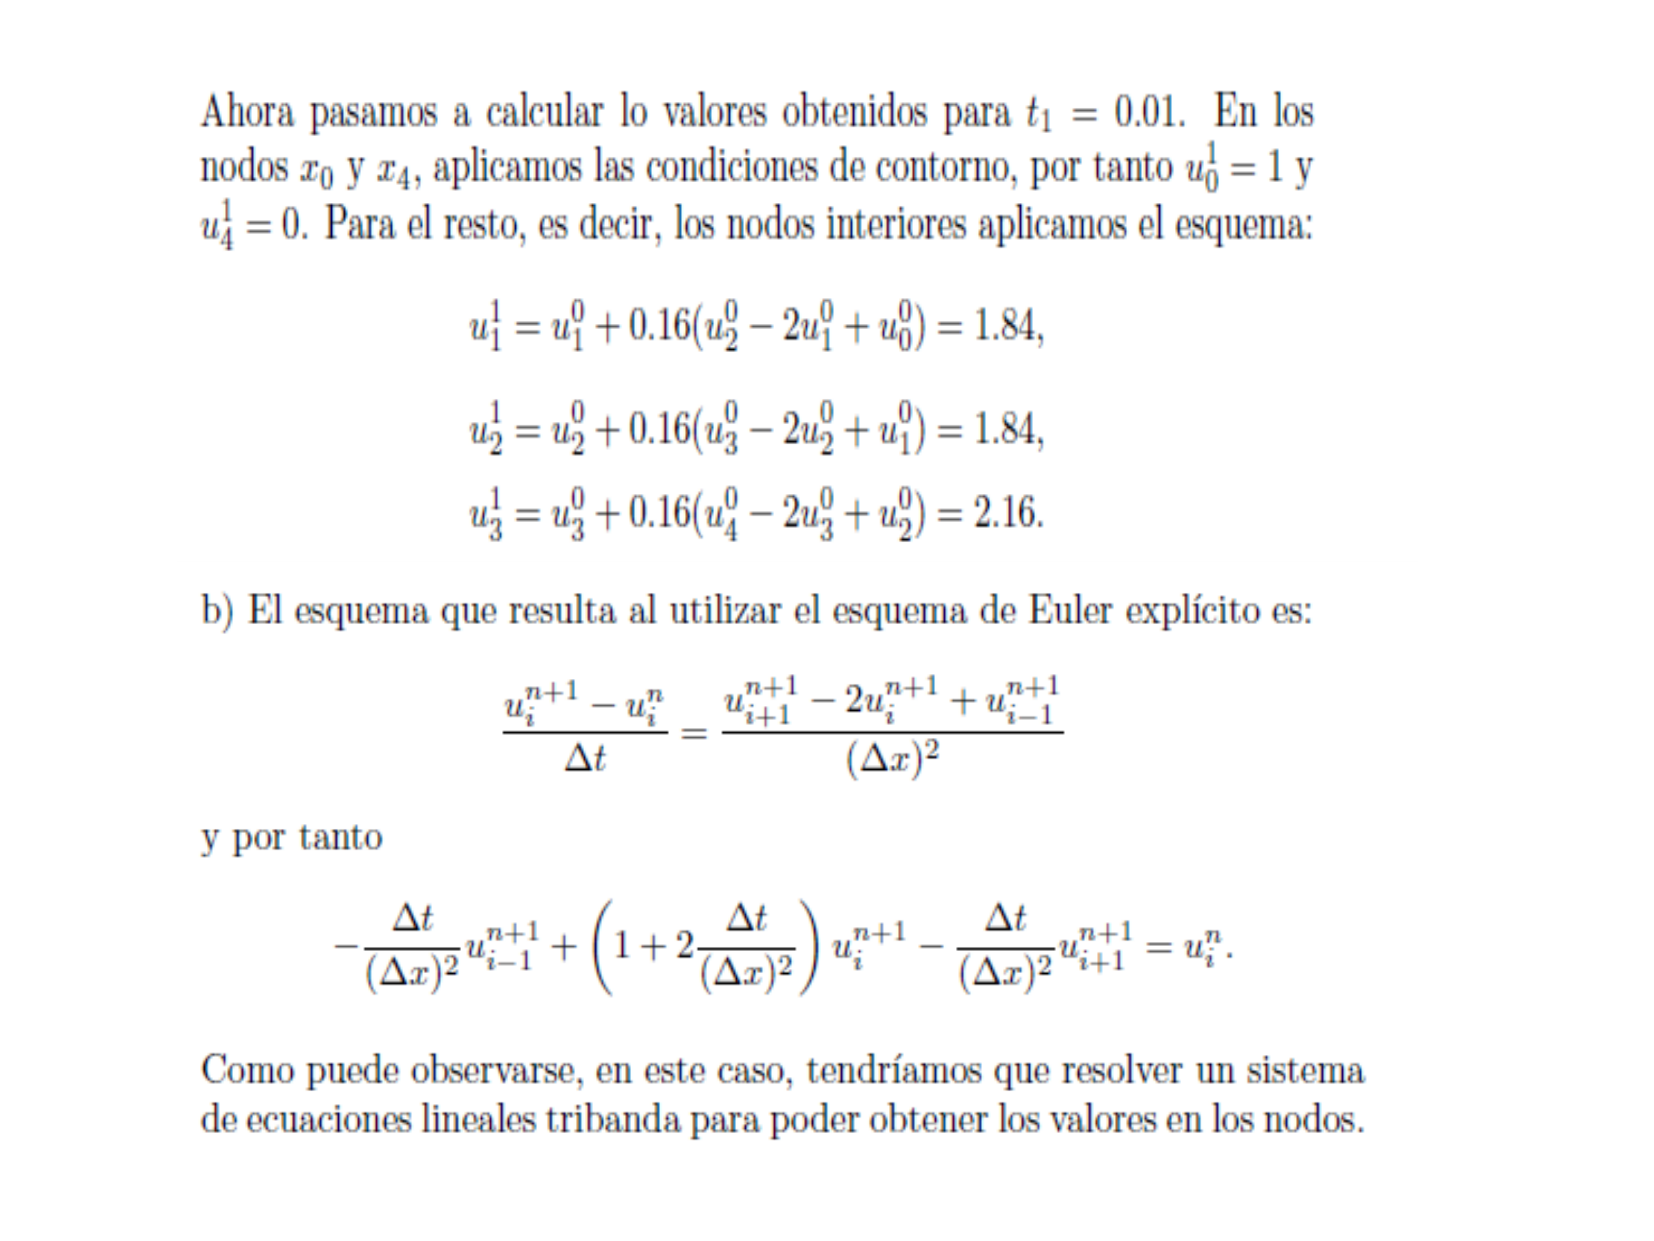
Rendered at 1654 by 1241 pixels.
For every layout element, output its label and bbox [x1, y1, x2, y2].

picture [147, 59, 1418, 1182]
